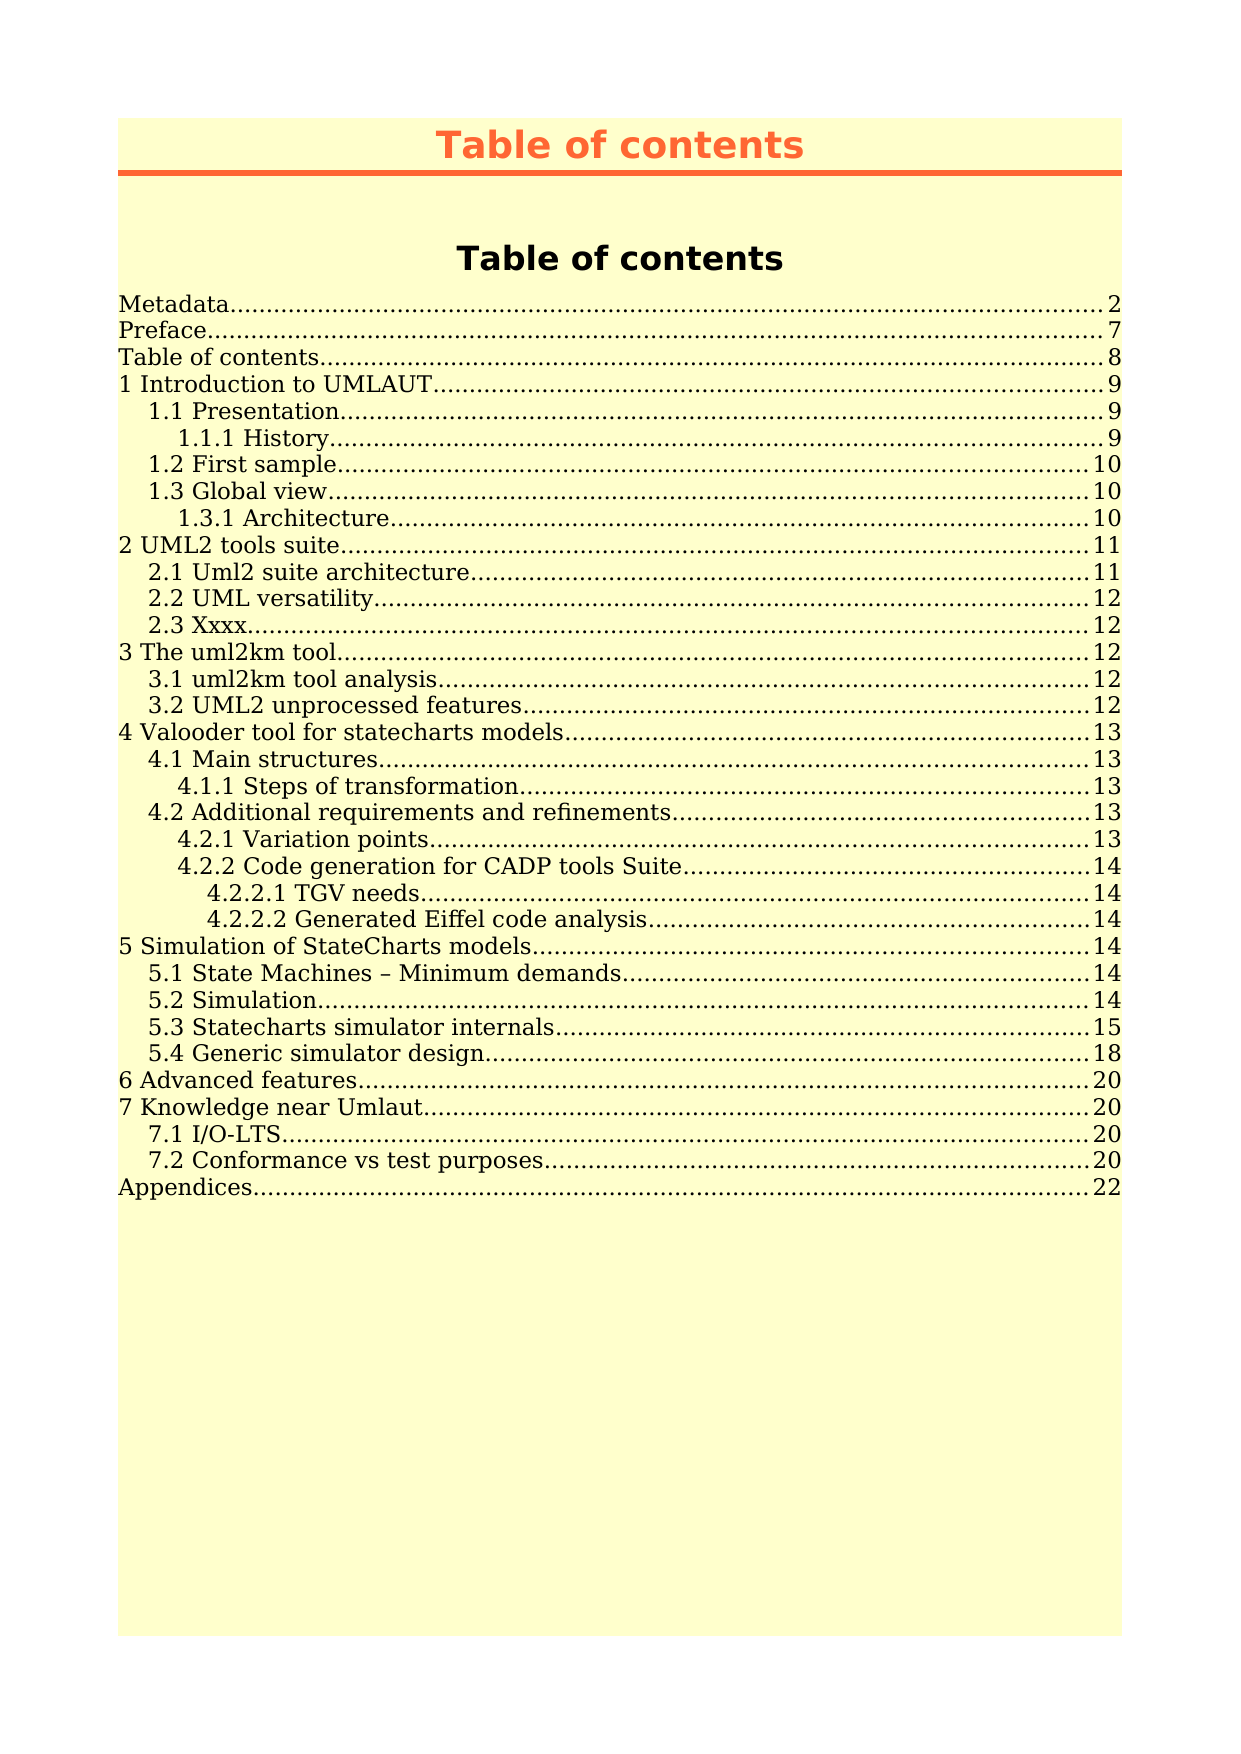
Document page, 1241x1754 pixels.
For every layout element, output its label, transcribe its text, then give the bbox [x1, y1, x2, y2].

text 4.1 Main structures 13 [148, 746, 1122, 773]
text 4.2.1 Variation points 13 [177, 826, 1122, 853]
text 5.1 State Machines – Minimum demands 14 [148, 960, 1122, 987]
text 7 Knowledge near Umlaut 20 [118, 1094, 1122, 1121]
text 3.1 uml2km tool analysis 12 [148, 666, 1122, 692]
subtitle Table of contents [118, 240, 1122, 278]
text 5.4 Generic simulator design 18 [148, 1041, 1122, 1067]
text 1.1.1 History 9 [177, 425, 1122, 452]
text 4.2.2 Code generation for CADP tools Suite 14 [177, 853, 1122, 880]
text 3.2 UML2 unprocessed features 12 [148, 692, 1122, 719]
text 3 The uml2km tool 12 [118, 639, 1122, 666]
text Preface 7 [118, 318, 1122, 344]
text 1.1 Presentation 9 [148, 398, 1122, 425]
text Metadata 2 [118, 291, 1122, 318]
text Appendices 22 [118, 1174, 1122, 1201]
text Table of contents 8 [118, 344, 1122, 371]
text 4.2 Additional requirements and refinements 13 [148, 799, 1122, 826]
text 4.2.2.1 TGV needs 14 [207, 880, 1122, 907]
text 2.3 Xxxx 12 [148, 612, 1122, 639]
text 7.1 I/O-LTS 20 [148, 1121, 1122, 1148]
text 6 Advanced features 20 [118, 1067, 1122, 1094]
text 2 UML2 tools suite 11 [118, 532, 1122, 559]
text 1.3.1 Architecture 10 [177, 505, 1122, 532]
text 2.2 UML versatility 12 [148, 585, 1122, 612]
text 4 Valooder tool for statecharts models 13 [118, 719, 1122, 746]
text 5 Simulation of StateCharts models 14 [118, 933, 1122, 960]
text 4.1.1 Steps of transformation 13 [177, 773, 1122, 799]
text 4.2.2.2 Generated Eiffel code analysis 14 [207, 907, 1122, 933]
text 7.2 Conformance vs test purposes 20 [148, 1148, 1122, 1174]
text 1.3 Global view 10 [148, 478, 1122, 505]
text 1.2 First sample 10 [148, 452, 1122, 478]
text 2.1 Uml2 suite architecture 11 [148, 559, 1122, 585]
text 5.2 Simulation 14 [148, 987, 1122, 1014]
title Table of contents [118, 121, 1122, 170]
text 1 Introduction to UMLAUT 9 [118, 371, 1122, 398]
text 5.3 Statecharts simulator internals 15 [148, 1014, 1122, 1041]
